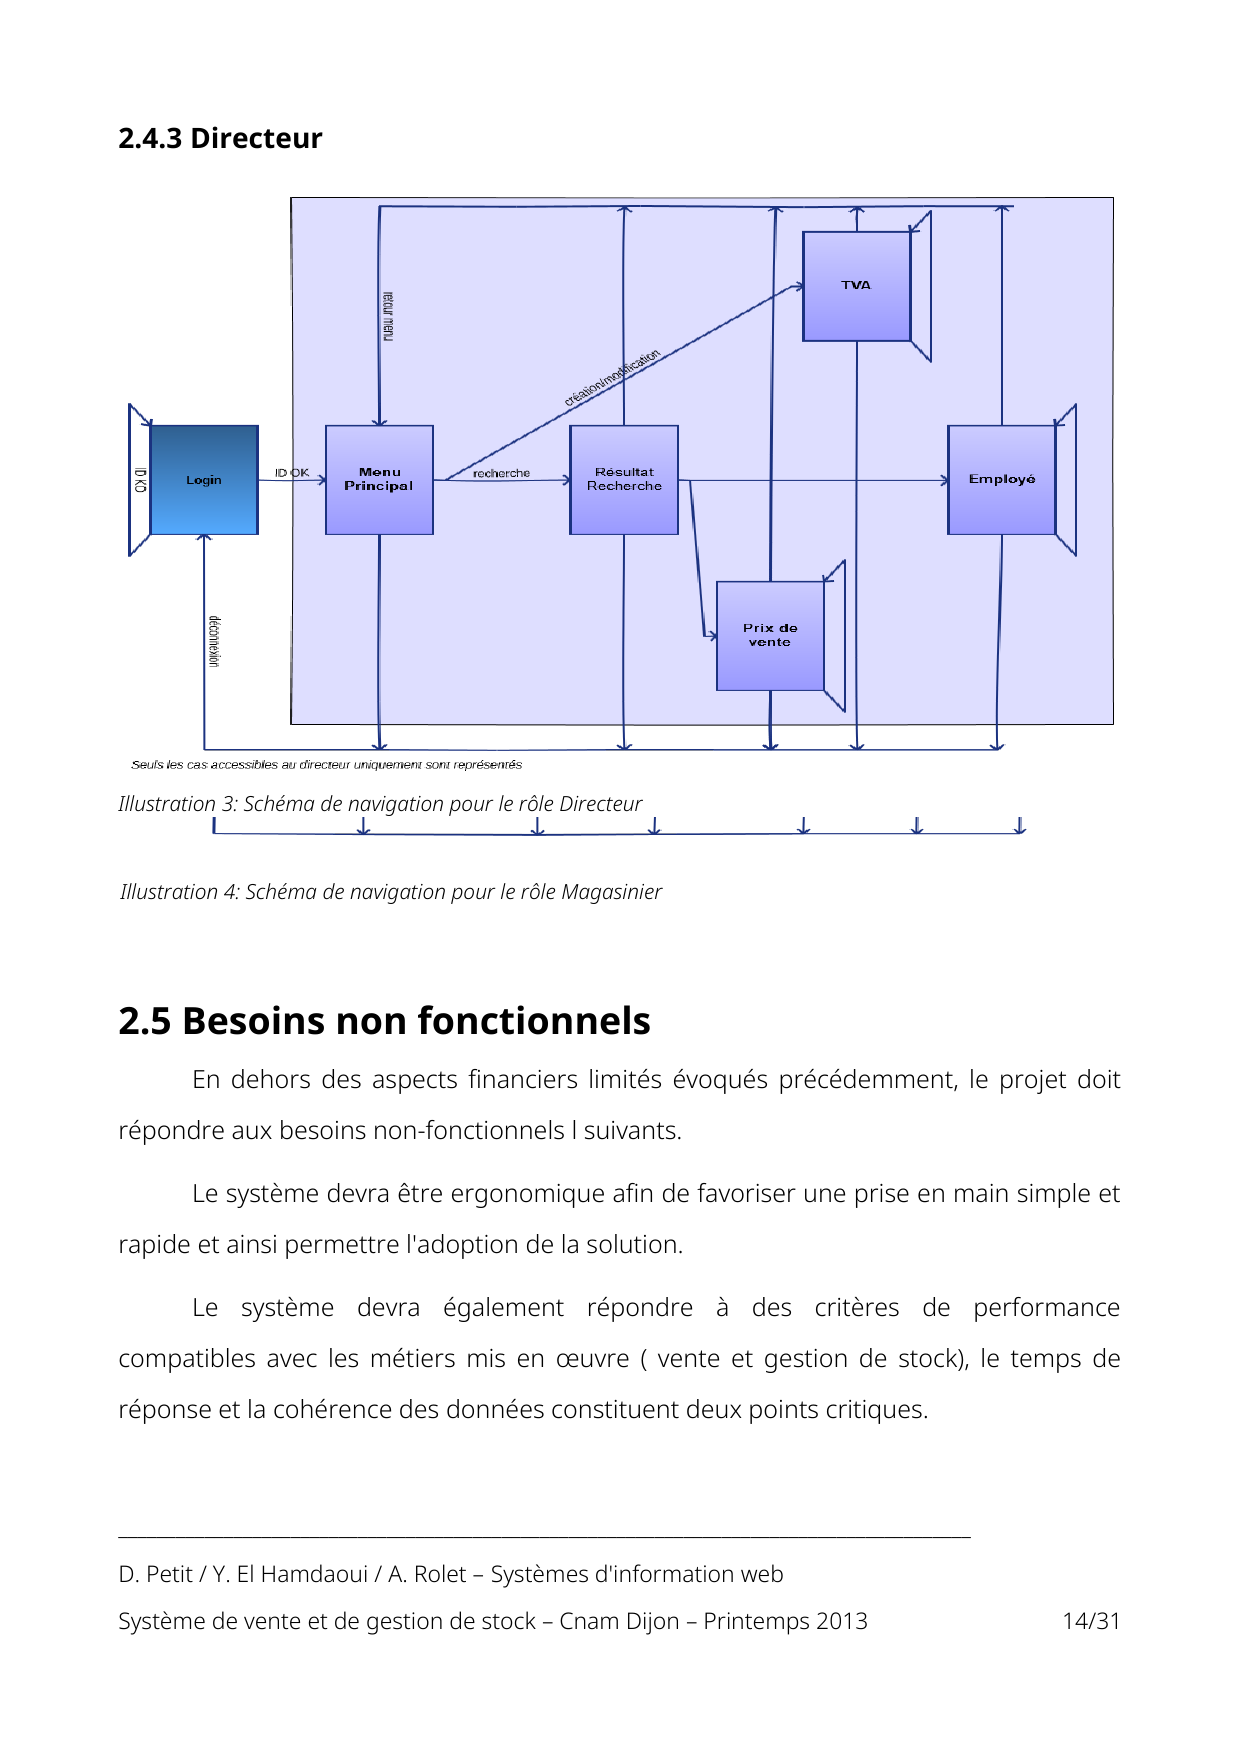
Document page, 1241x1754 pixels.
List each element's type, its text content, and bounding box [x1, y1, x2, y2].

subtitle Directeur [118, 118, 1122, 156]
text Illustration 4: Schéma de navigation pour le rôle Magasinier [120, 864, 1124, 906]
picture [118, 181, 1125, 864]
text Le système devra être ergonomique afin de favoriser une prise en main simple et rapide et ainsi permettre l'adoption de la solution. [118, 1176, 1122, 1261]
text Le système devra également répondre à des critères de performance compatibles avec les métiers mis en œuvre ( vente et gestion de stock), le temps de réponse et la cohérence des données constituent deux points critiques. [118, 1289, 1122, 1426]
text Illustration 3: Schéma de navigation pour le rôle Directeur [118, 775, 1122, 817]
text En dehors des aspects financiers limités évoqués précédemment, le projet doit répondre aux besoins non-fonctionnels l suivants. [118, 1062, 1122, 1147]
subtitle Besoins non fonctionnels [118, 994, 1122, 1045]
